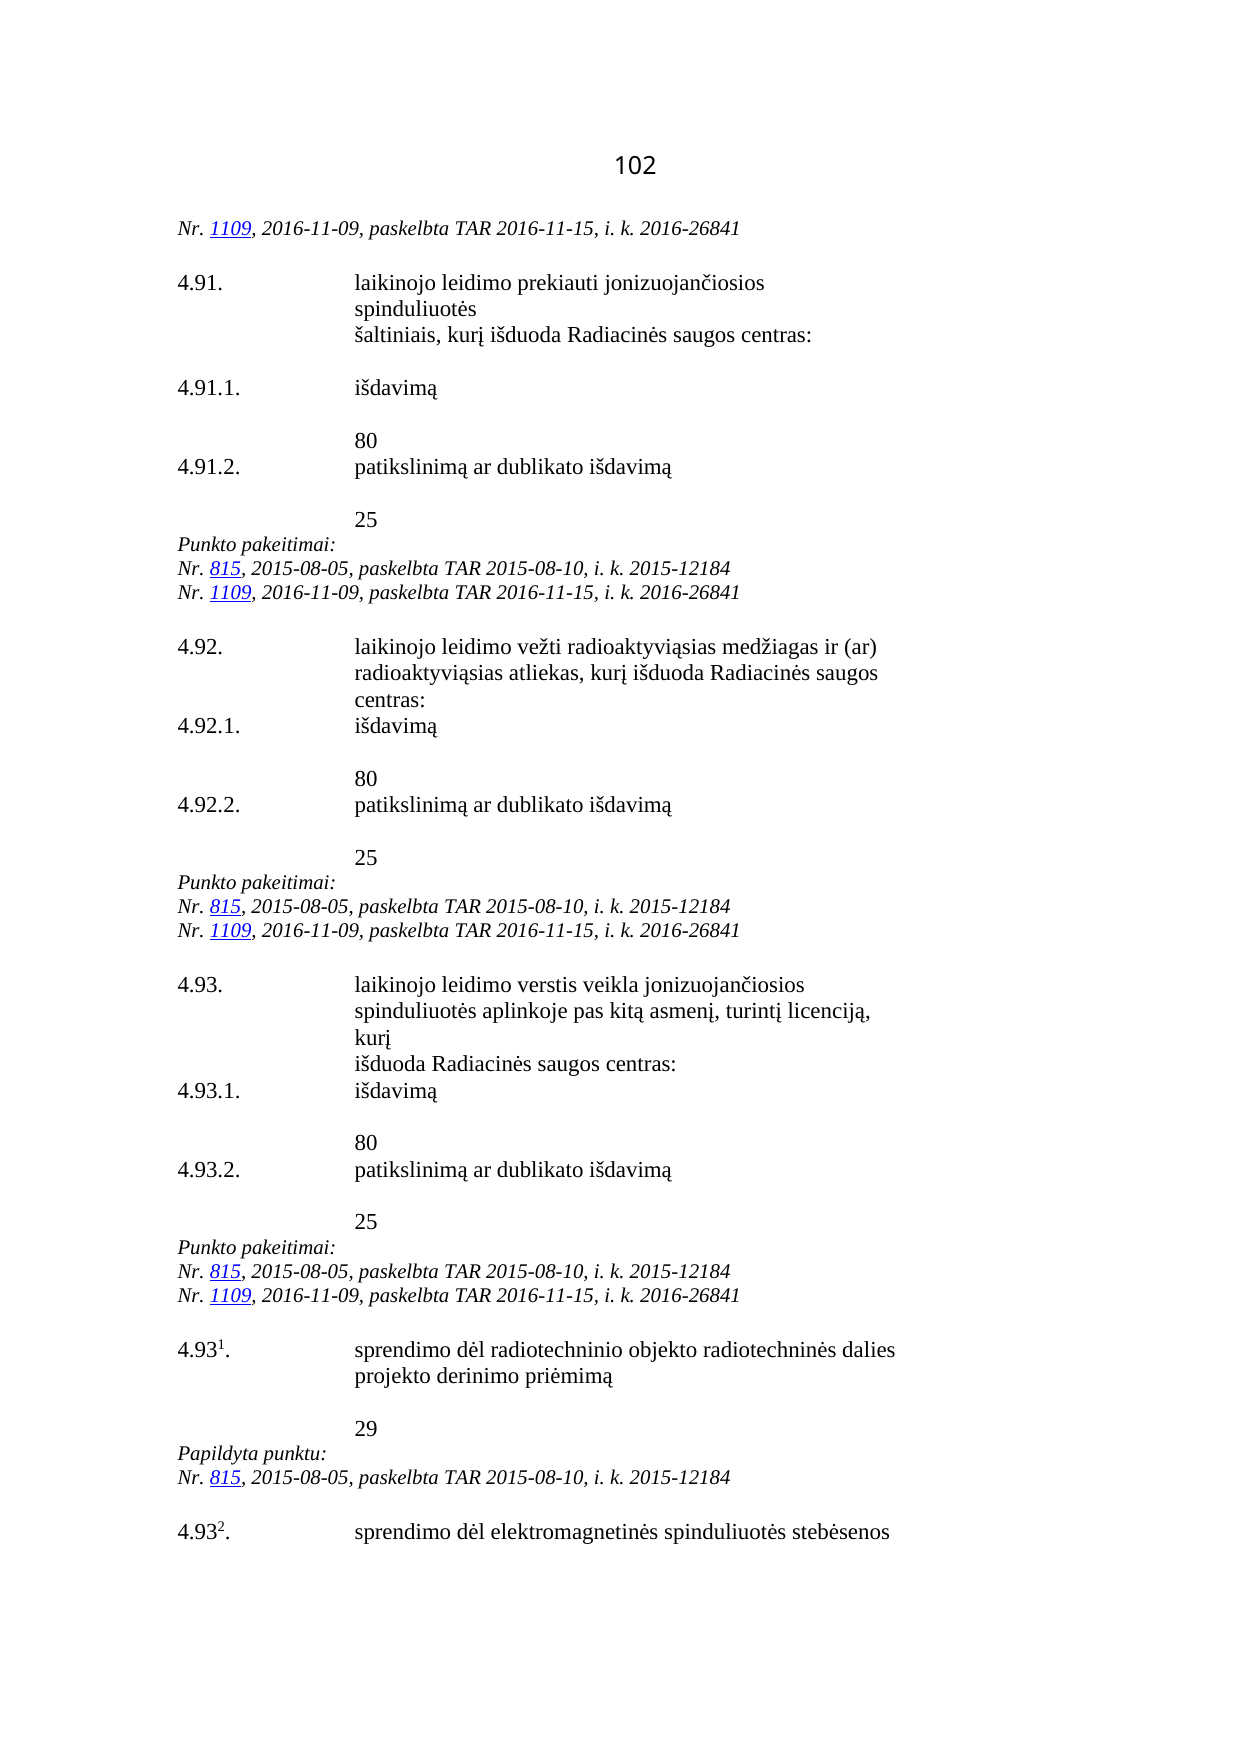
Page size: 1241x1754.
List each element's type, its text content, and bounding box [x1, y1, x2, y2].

text 4.93.2. patikslinimą ar dublikato išdavimą 25 [177, 1156, 886, 1235]
text projekto derinimo priėmimą 29 [354, 1362, 945, 1441]
text 4.932. sprendimo dėl elektromagnetinės spinduliuotės stebėsenos [177, 1518, 945, 1544]
text 4.91.1. išdavimą 80 [177, 374, 892, 453]
text Punkto pakeitimai: [177, 532, 1093, 556]
text Nr. 815, 2015-08-05, paskelbta TAR 2015-08-10, i. k. 2015-12184 [177, 1465, 1093, 1489]
text 4.92.1. išdavimą 80 [177, 712, 892, 791]
text Nr. 815, 2015-08-05, paskelbta TAR 2015-08-10, i. k. 2015-12184 [177, 1259, 1093, 1283]
text Nr. 815, 2015-08-05, paskelbta TAR 2015-08-10, i. k. 2015-12184 [177, 894, 1093, 918]
text 4.93.1. išdavimą 80 [177, 1077, 886, 1156]
text 4.931. sprendimo dėl radiotechninio objekto radiotechninės dalies [177, 1336, 945, 1362]
text spinduliuotės aplinkoje pas kitą asmenį, turintį licenciją, kurį [354, 998, 886, 1050]
text 4.92.2. patikslinimą ar dublikato išdavimą 25 [177, 791, 892, 870]
text Punkto pakeitimai: [177, 870, 1093, 894]
text išduoda Radiacinės saugos centras: [354, 1050, 886, 1077]
text 4.92. laikinojo leidimo vežti radioaktyviąsias medžiagas ir (ar) [177, 633, 892, 659]
text Nr. 1109, 2016-11-09, paskelbta TAR 2016-11-15, i. k. 2016-26841 [177, 580, 1093, 604]
text Nr. 815, 2015-08-05, paskelbta TAR 2015-08-10, i. k. 2015-12184 [177, 556, 1093, 580]
text Nr. 1109, 2016-11-09, paskelbta TAR 2016-11-15, i. k. 2016-26841 [177, 216, 1093, 240]
text 4.93. laikinojo leidimo verstis veikla jonizuojančiosios [177, 971, 886, 998]
text 4.91. laikinojo leidimo prekiauti jonizuojančiosios spinduliuotės [177, 269, 892, 321]
text radioaktyviąsias atliekas, kurį išduoda Radiacinės saugos [354, 659, 892, 686]
text centras: [354, 686, 892, 712]
text Papildyta punktu: [177, 1441, 1093, 1465]
text šaltiniais, kurį išduoda Radiacinės saugos centras: [354, 321, 892, 374]
text 4.91.2. patikslinimą ar dublikato išdavimą 25 [177, 453, 892, 532]
text Punkto pakeitimai: [177, 1235, 1093, 1259]
text Nr. 1109, 2016-11-09, paskelbta TAR 2016-11-15, i. k. 2016-26841 [177, 918, 1093, 942]
text Nr. 1109, 2016-11-09, paskelbta TAR 2016-11-15, i. k. 2016-26841 [177, 1283, 1093, 1307]
